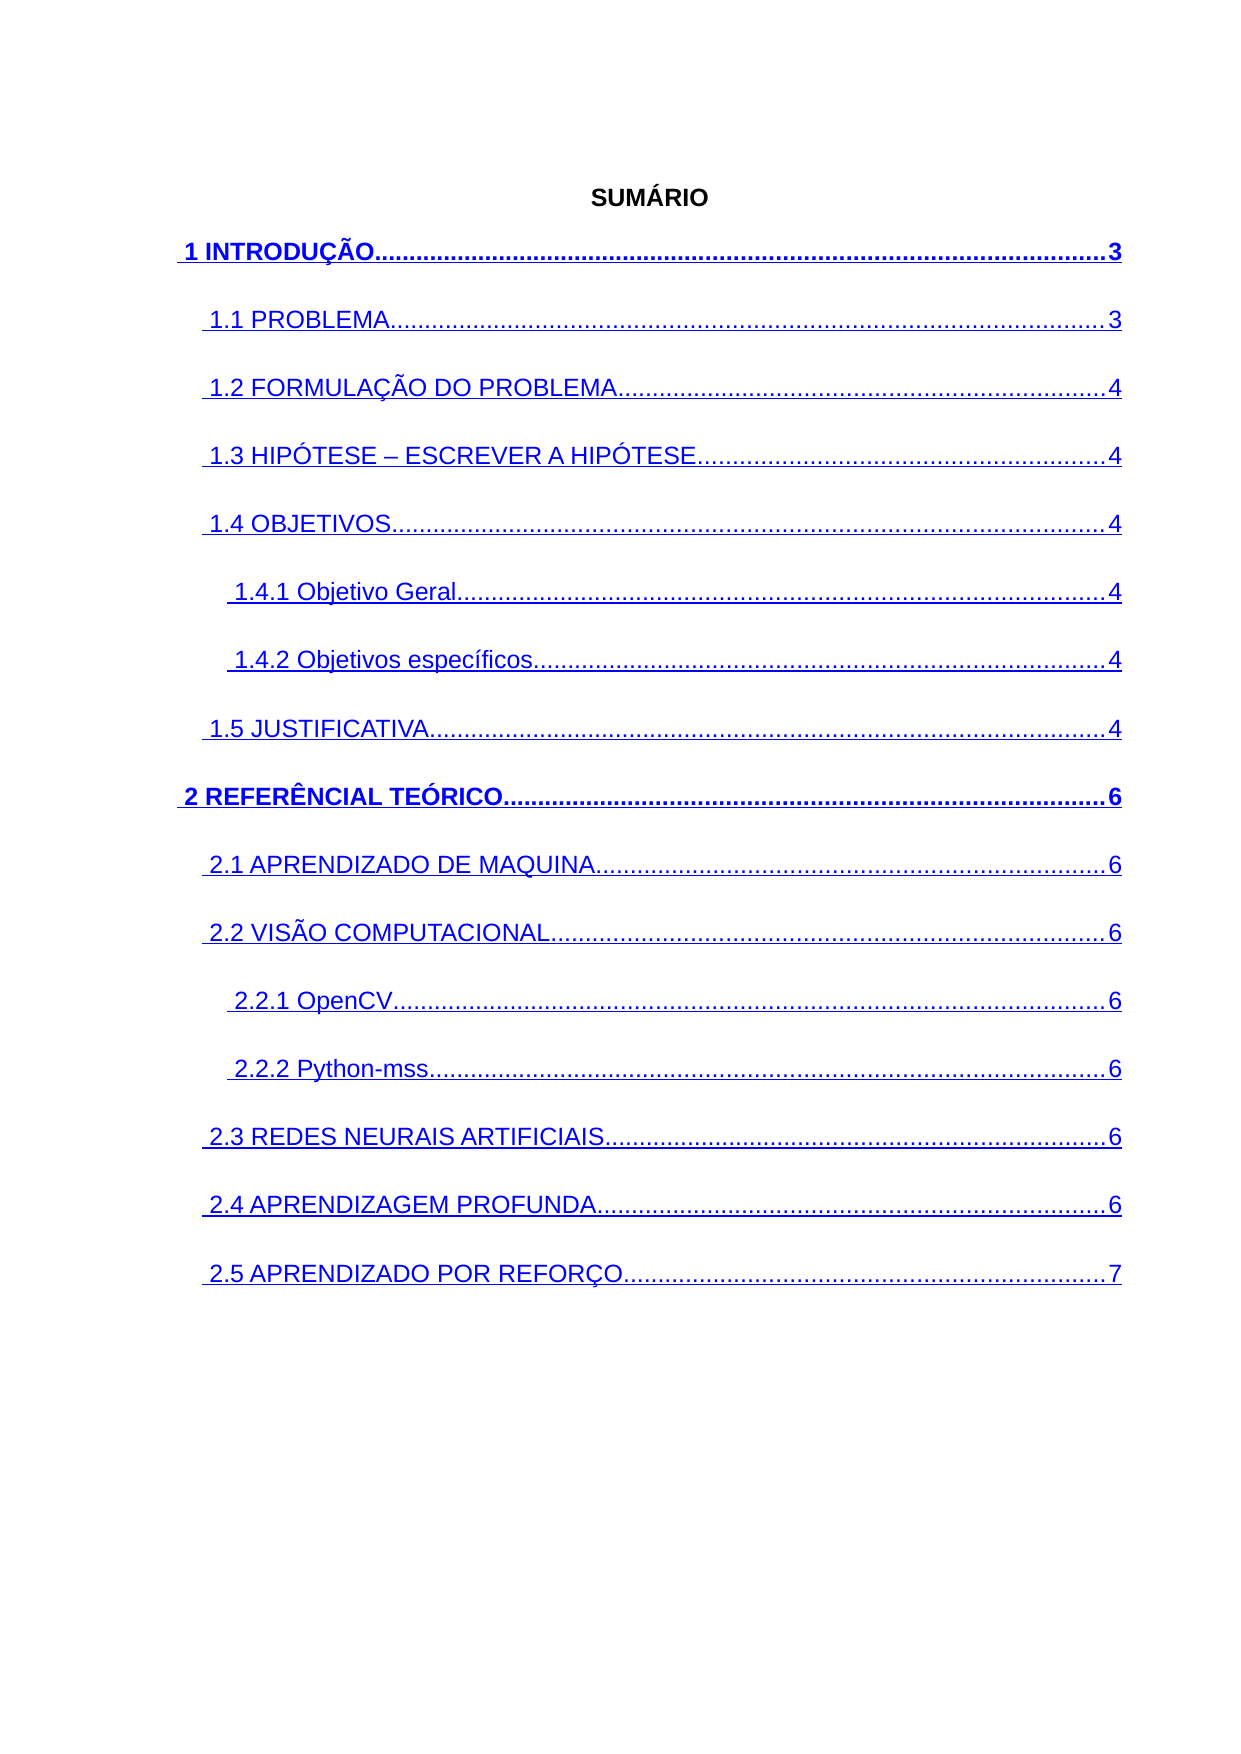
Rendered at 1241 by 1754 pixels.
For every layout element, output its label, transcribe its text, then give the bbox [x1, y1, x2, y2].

text 2.5 APRENDIZADO POR REFORÇO 7 [202, 1259, 1122, 1284]
text 2.4 APRENDIZAGEM PROFUNDA 6 [202, 1191, 1122, 1215]
text 2.1 APRENDIZADO DE MAQUINA 6 [202, 850, 1122, 875]
text 1.3 HIPÓTESE – ESCREVER A HIPÓTESE 4 [202, 441, 1122, 466]
text 2.2 VISÃO COMPUTACIONAL 6 [202, 918, 1122, 943]
text 1.4 OBJETIVOS 4 [202, 509, 1122, 534]
text 1.5 JUSTIFICATIVA 4 [202, 714, 1122, 739]
text 1.4.1 Objetivo Geral 4 [227, 577, 1122, 602]
text 2.2.2 Python-mss 6 [227, 1054, 1122, 1079]
text 1.2 FORMULAÇÃO DO PROBLEMA 4 [202, 373, 1122, 398]
text 2 REFERÊNCIAL TEÓRICO 6 [177, 782, 1122, 807]
text 1.1 PROBLEMA 3 [202, 305, 1122, 330]
text 2.2.1 OpenCV 6 [227, 986, 1122, 1011]
text 2.3 REDES NEURAIS ARTIFICIAIS 6 [202, 1122, 1122, 1147]
text SUMÁRIO [177, 183, 1122, 212]
text 1 INTRODUÇÃO 3 [177, 237, 1122, 262]
text 1.4.2 Objetivos específicos 4 [227, 646, 1122, 670]
